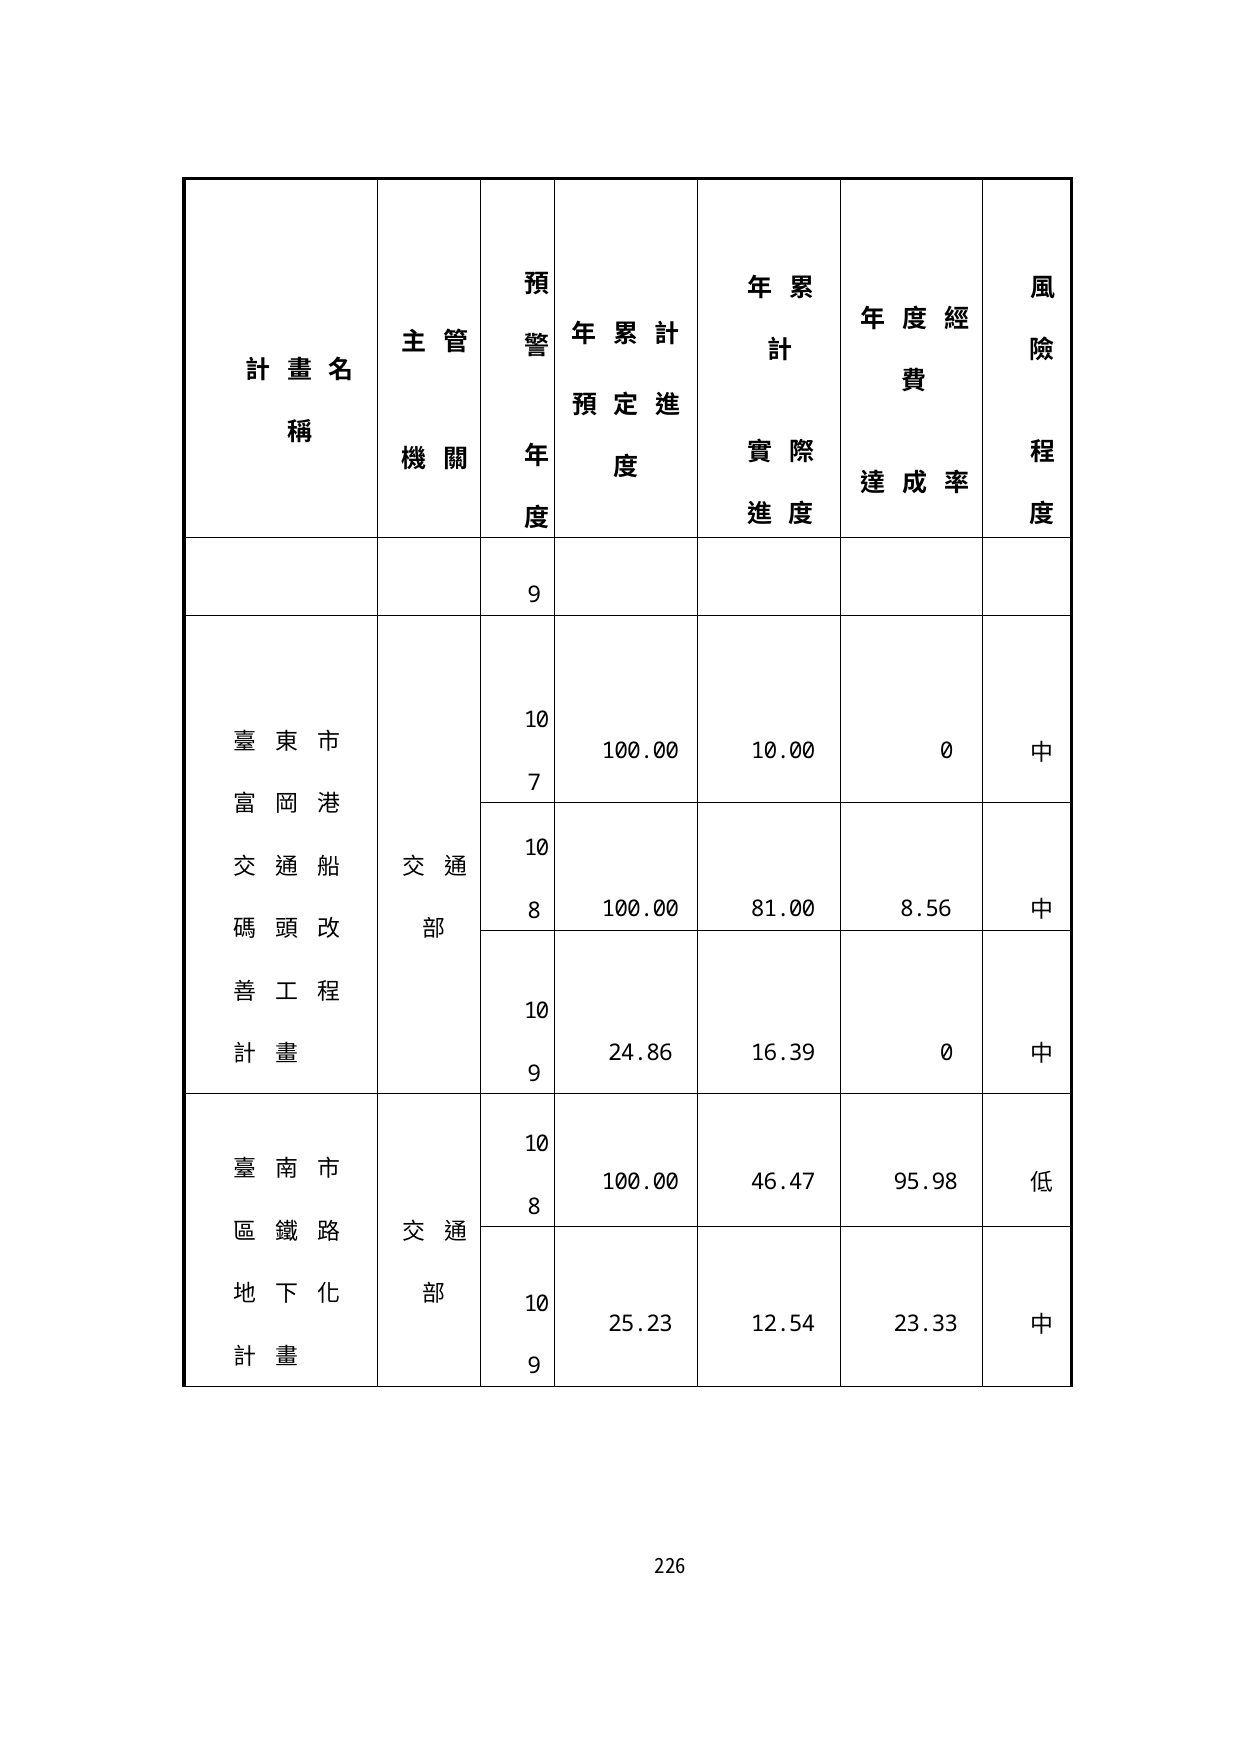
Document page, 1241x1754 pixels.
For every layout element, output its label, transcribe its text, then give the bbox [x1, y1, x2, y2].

table_cell 24.86 [555, 931, 697, 1093]
table_cell 100.00 [555, 1094, 697, 1226]
table_cell 8.56 [841, 803, 982, 930]
table_cell [555, 538, 697, 615]
table_header 預警 年度 [481, 180, 554, 537]
table_cell 臺東市富岡港交通船碼頭改善工程計畫 [186, 616, 377, 1093]
table_cell 中 [983, 803, 1070, 930]
table_cell 46.47 [698, 1094, 840, 1226]
table_cell [983, 538, 1070, 615]
table_cell 109 [481, 1227, 554, 1386]
table_cell 中 [983, 1227, 1070, 1386]
table_cell [186, 538, 377, 615]
table_cell 107 [481, 616, 554, 802]
table_cell [698, 538, 840, 615]
table_cell 16.39 [698, 931, 840, 1093]
table_cell 12.54 [698, 1227, 840, 1386]
table_header 年度經費 達成率 [841, 180, 982, 537]
table_cell 25.23 [555, 1227, 697, 1386]
table_cell 0 [841, 931, 982, 1093]
table_cell [378, 538, 480, 615]
table_cell 臺南市區鐵路地下化計畫 [186, 1094, 377, 1386]
table_cell 低 [983, 1094, 1070, 1226]
table_header 年累計 預定進度 [555, 180, 697, 537]
table_cell 交通部 [378, 1094, 480, 1386]
table_cell 100.00 [555, 803, 697, 930]
table_cell 23.33 [841, 1227, 982, 1386]
table_cell 95.98 [841, 1094, 982, 1226]
table_cell 108 [481, 1094, 554, 1226]
table_cell 9 [481, 538, 554, 615]
table_cell 中 [983, 616, 1070, 802]
table_cell 交通部 [378, 616, 480, 1093]
table_cell 0 [841, 616, 982, 802]
table_cell [841, 538, 982, 615]
table_header 年累計 實際進度 [698, 180, 840, 537]
table_cell 81.00 [698, 803, 840, 930]
table_cell 109 [481, 931, 554, 1093]
table_cell 108 [481, 803, 554, 930]
table_header 風險 程度 [983, 180, 1070, 537]
table_cell 中 [983, 931, 1070, 1093]
table_cell 100.00 [555, 616, 697, 802]
table_header 計畫名稱 [186, 180, 377, 537]
table_cell 10.00 [698, 616, 840, 802]
table_header 主管 機關 [378, 180, 480, 537]
